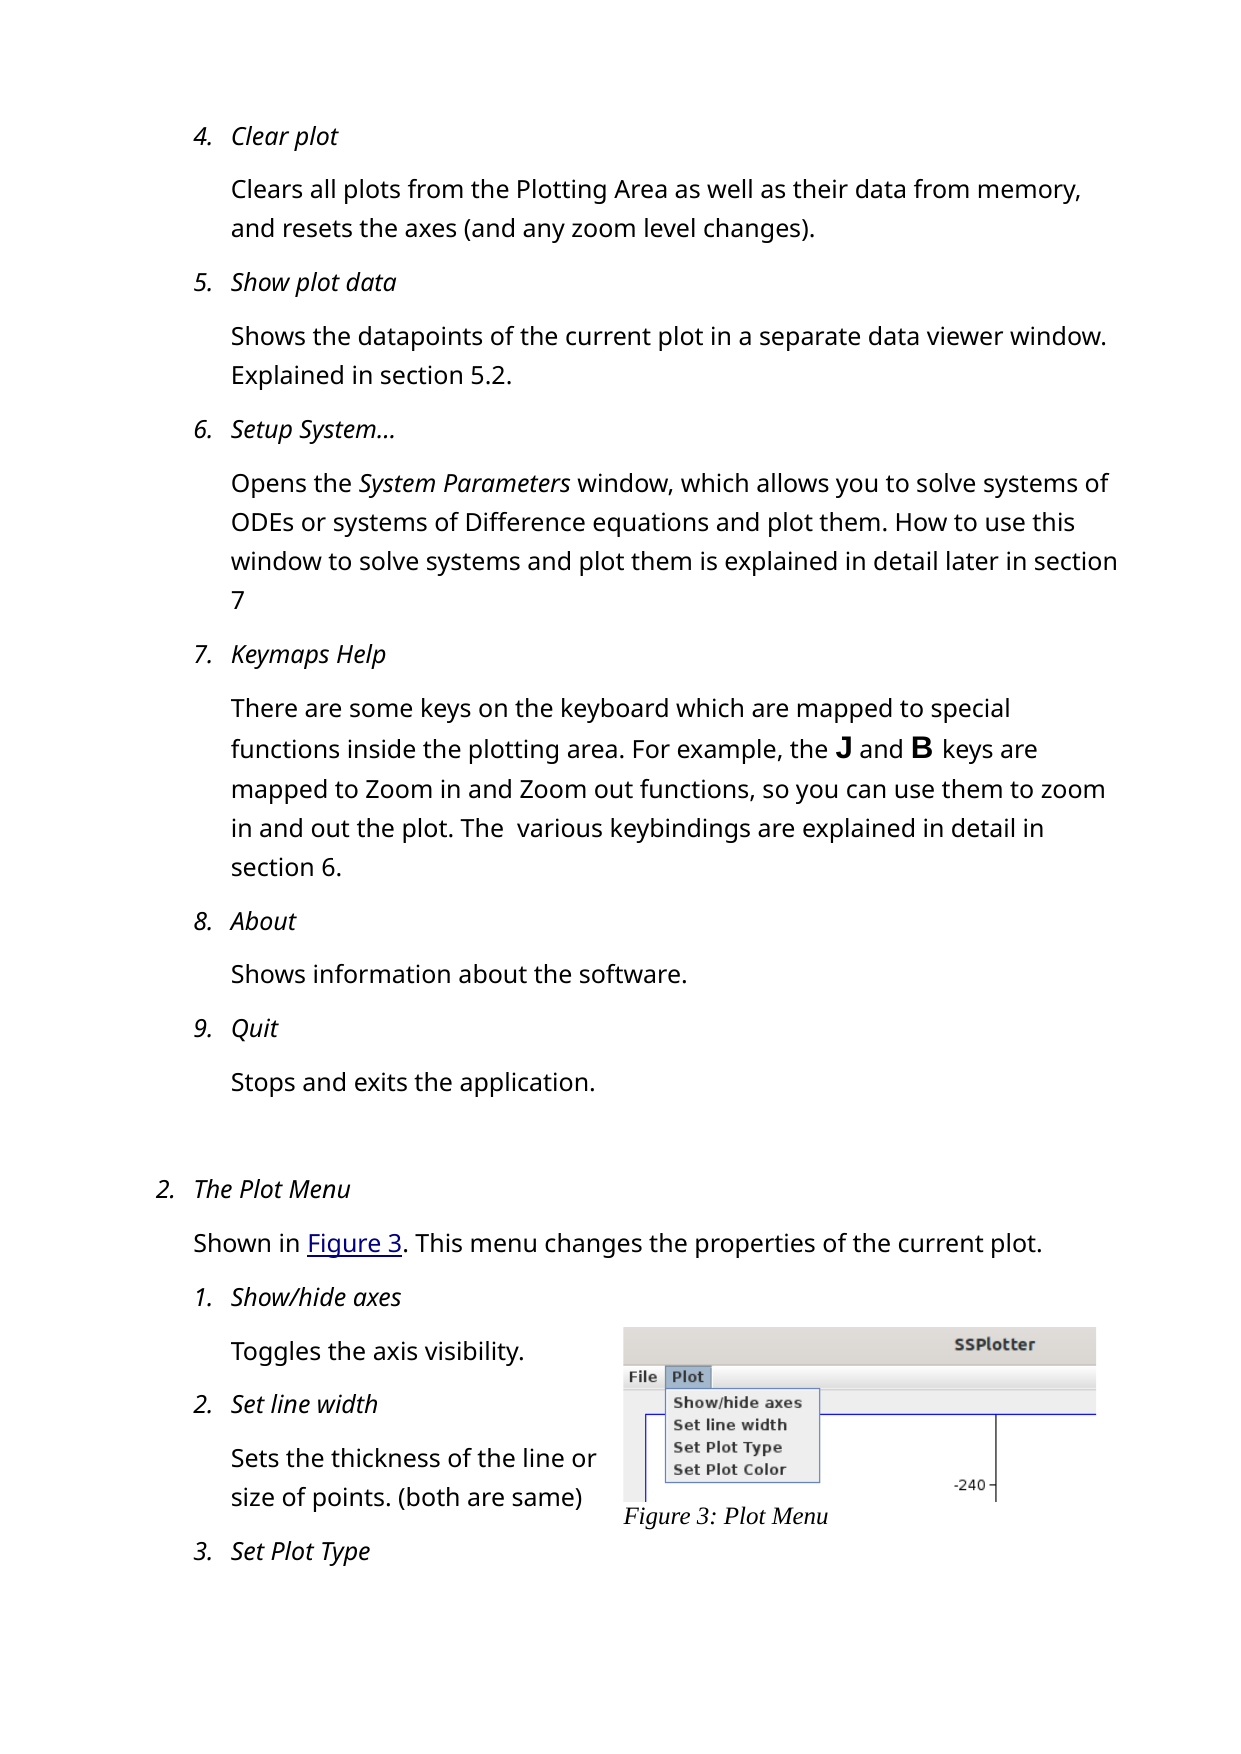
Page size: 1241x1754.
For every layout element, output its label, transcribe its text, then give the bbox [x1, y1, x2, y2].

list Set Plot Type [193, 1534, 1122, 1568]
list The Plot Menu [156, 1172, 1122, 1206]
list Quit [193, 1011, 1122, 1045]
list Shown in Figure 3. This menu changes the properties of the current plot. [156, 1226, 1122, 1260]
list Toggles the axis visibility. [193, 1333, 623, 1367]
list Sets the thickness of the line or size of points. (both are same) [193, 1441, 623, 1514]
list Opens the System Parameters window, which allows you to solve systems of ODEs or systems of Difference equations and plot them. How to use this window to solve systems and plot them is explained in detail later in section 7 [193, 465, 1122, 617]
list There are some keys on the keyboard which are mapped to special functions inside the plotting area. For example, the J and B keys are mapped to Zoom in and Zoom out functions, so you can use them to zoom in and out the plot. The various keybindings are explained in detail in section 6. [193, 690, 1122, 884]
list Setup System… [193, 411, 1122, 446]
list Shows information about the software. [193, 957, 1122, 991]
list [1097, 1333, 1122, 1367]
picture [623, 1327, 1097, 1502]
list Clear plot [193, 118, 1122, 152]
list [623, 1315, 1096, 1327]
list Show/hide axes [193, 1280, 1122, 1314]
list Show plot data [193, 265, 1122, 299]
list Keymaps Help [193, 636, 1122, 671]
list About [193, 903, 1122, 937]
list Set line width [193, 1387, 623, 1421]
list Figure 3: Plot Menu [623, 1502, 1096, 1530]
list Stops and exits the application. [193, 1065, 1122, 1099]
list [1096, 1441, 1122, 1514]
list Shows the datapoints of the current plot in a separate data viewer window. Explained in section 5.2. [193, 318, 1122, 392]
list [1097, 1387, 1122, 1421]
list Clears all plots from the Plotting Area as well as their data from memory, and resets the axes (and any zoom level changes). [193, 172, 1122, 245]
